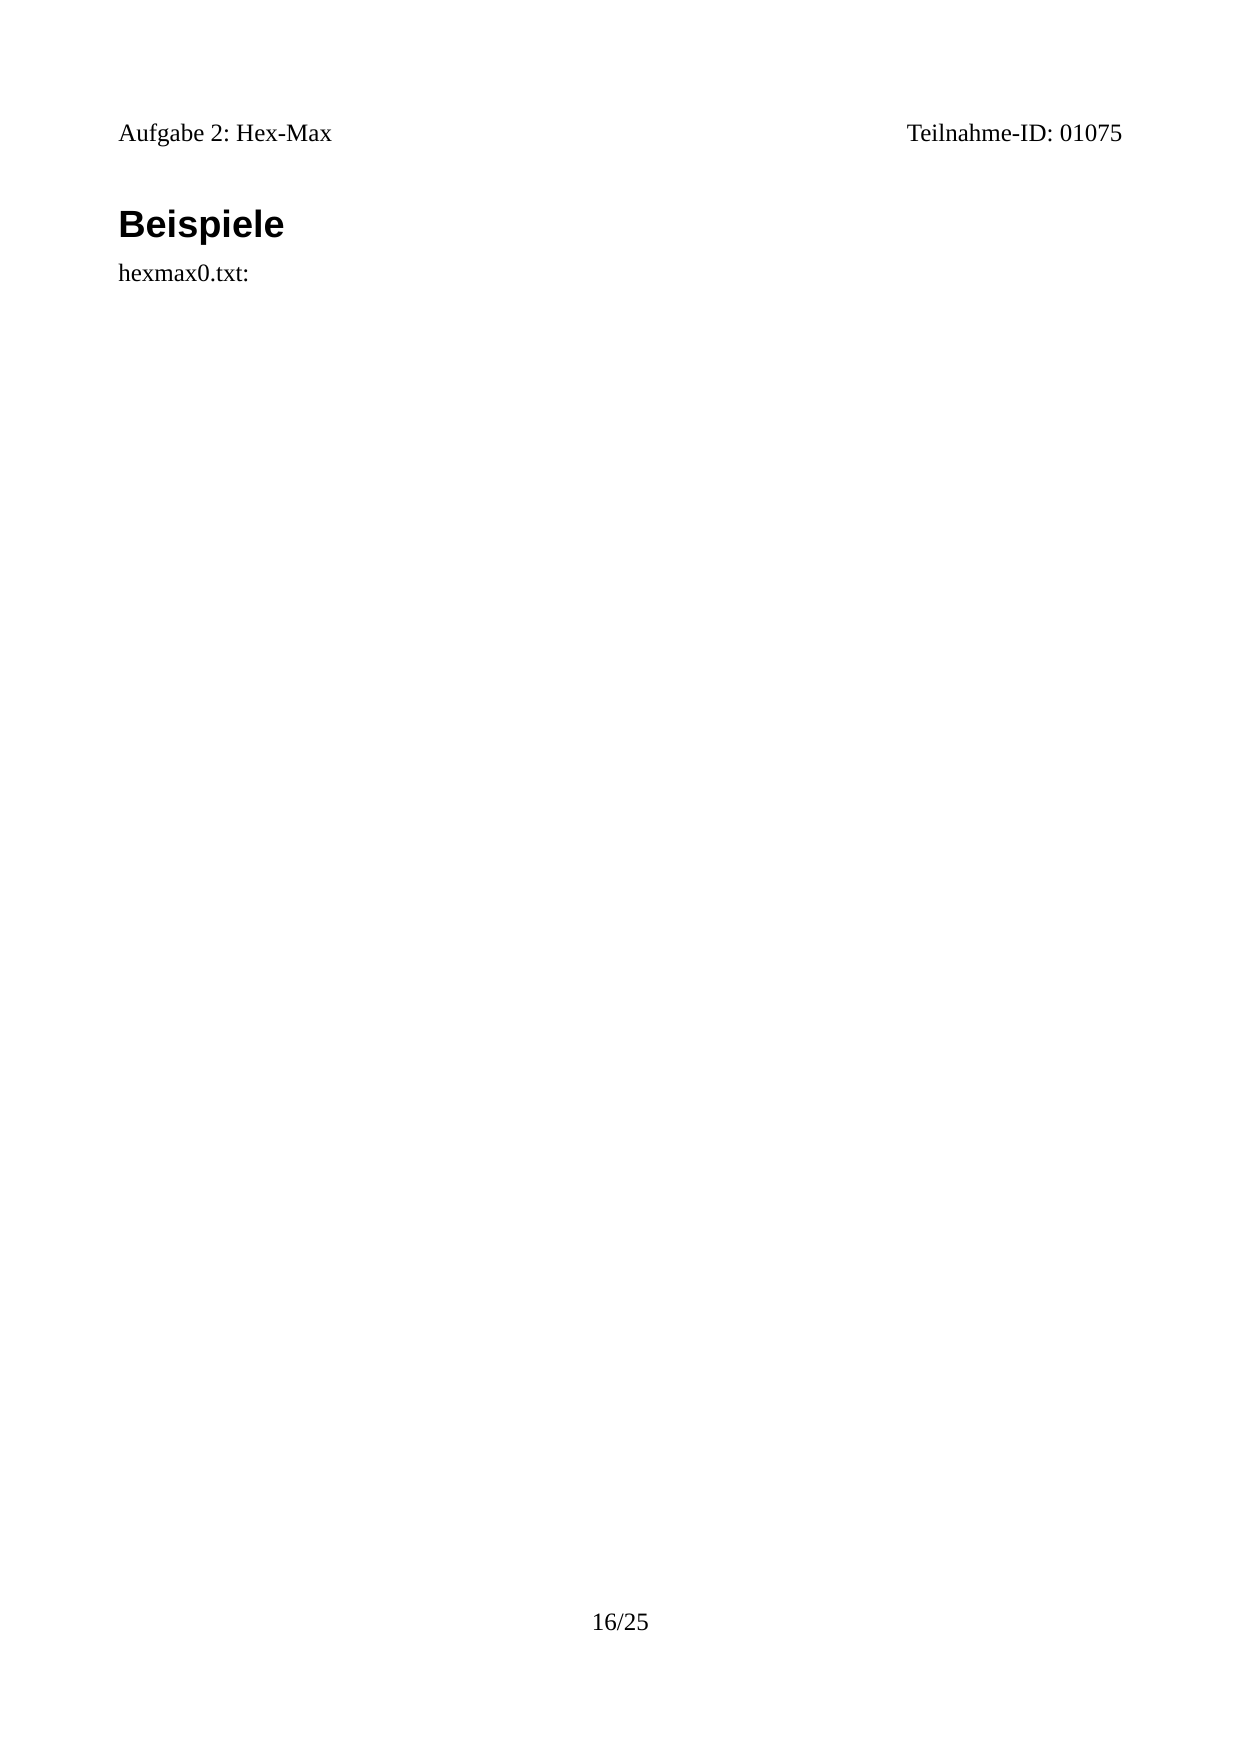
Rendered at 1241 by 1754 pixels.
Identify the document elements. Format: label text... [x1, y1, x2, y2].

subtitle Beispiele [118, 202, 1122, 246]
text hexmax0.txt: [118, 258, 1122, 287]
